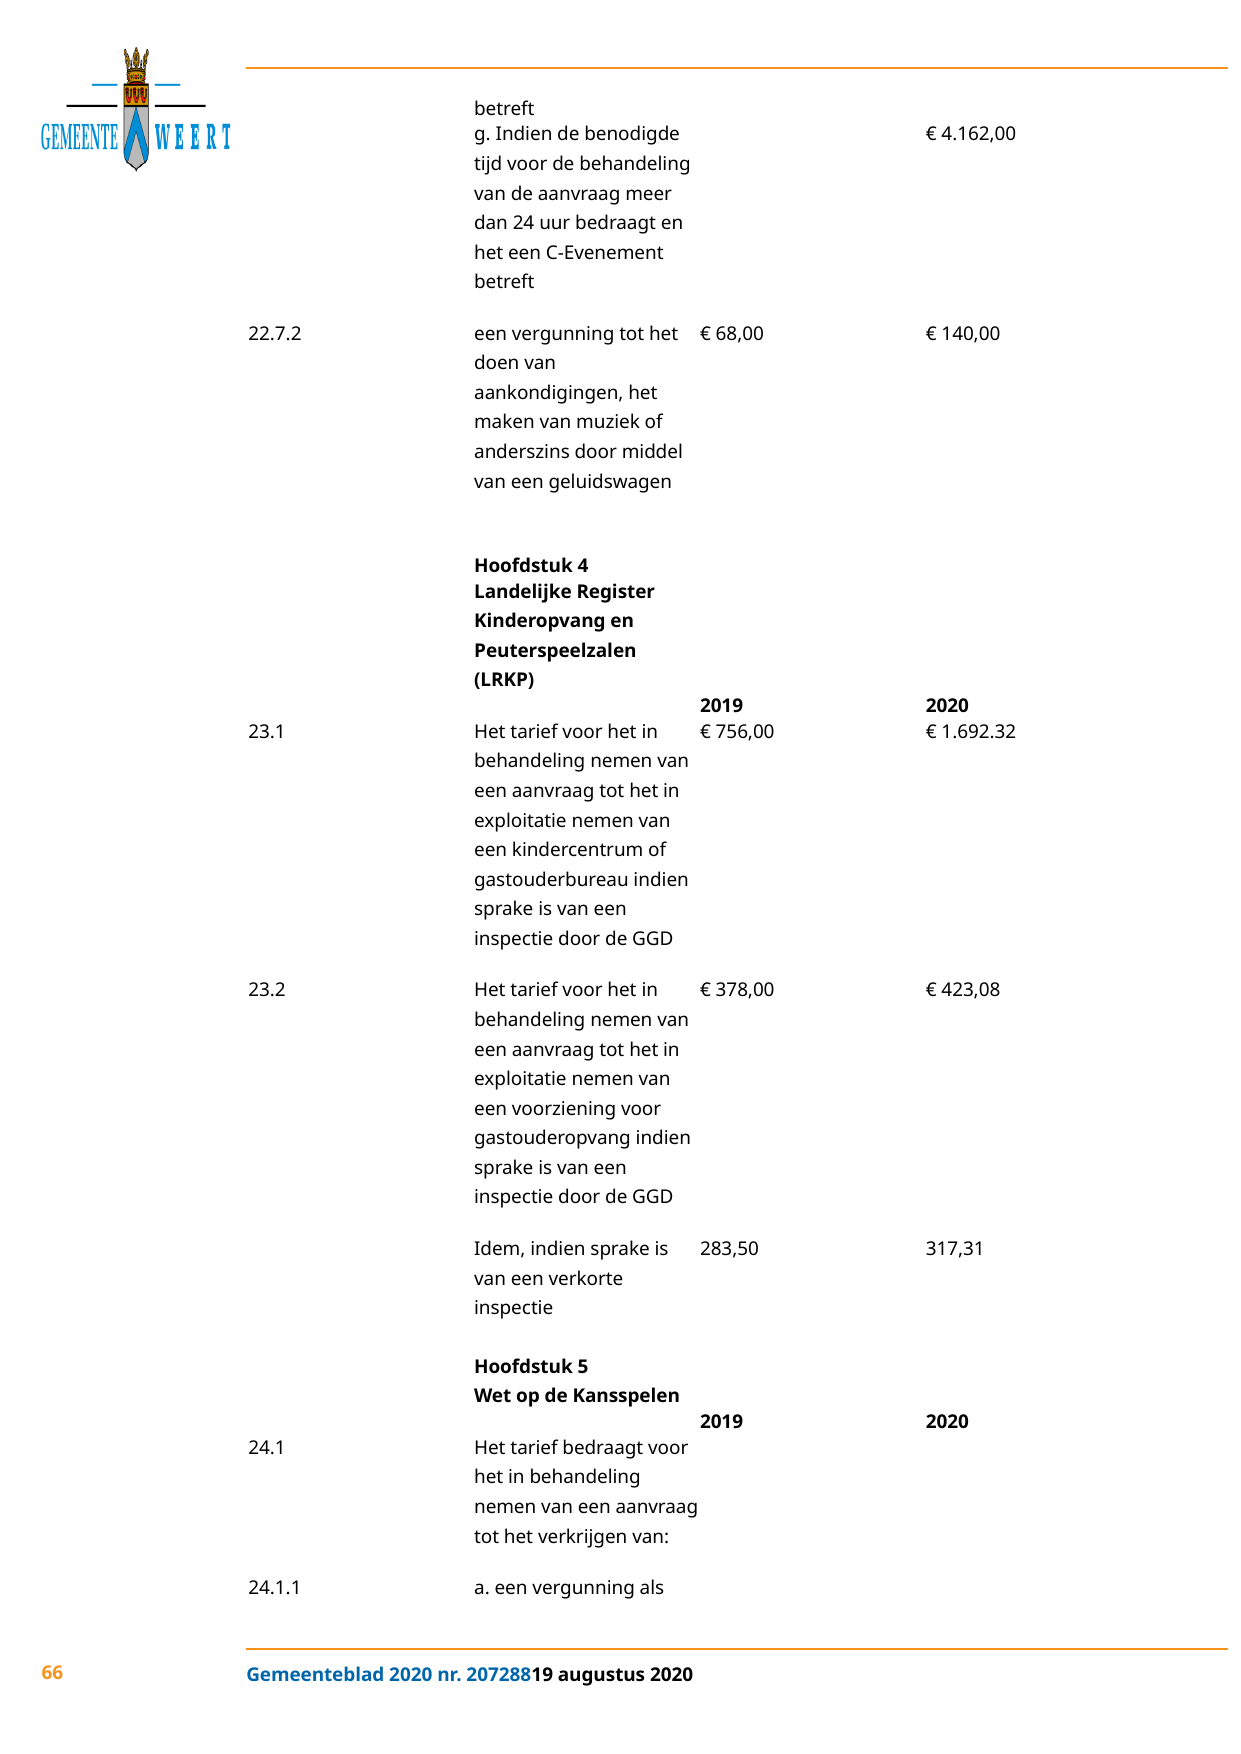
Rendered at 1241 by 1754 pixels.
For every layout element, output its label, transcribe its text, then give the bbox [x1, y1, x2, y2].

table_cell [474, 1408, 700, 1434]
table_cell [474, 294, 700, 320]
table_cell 24.1 [248, 1434, 474, 1548]
table_header [700, 1353, 926, 1408]
table_cell 283,50 [700, 1235, 926, 1320]
table_cell [700, 95, 926, 121]
table_cell € 140,00 [926, 320, 1152, 493]
table_cell [474, 1210, 700, 1235]
table_cell [926, 1434, 1152, 1548]
table_cell 2020 [926, 693, 1152, 718]
table_cell [474, 1549, 700, 1574]
table_cell 23.1 [248, 718, 474, 951]
table_header Hoofdstuk 4 [474, 552, 700, 578]
table_cell [474, 951, 700, 977]
table_cell Het tarief voor het in behandeling nemen van een aanvraag tot het in exploitatie nemen van een kindercentrum of gastouderbureau indien sprake is van een inspectie door de GGD [474, 718, 700, 951]
table_cell [700, 494, 926, 519]
table_cell Het tarief bedraagt voor het in behandeling nemen van een aanvraag tot het verkrijgen van: [474, 1434, 700, 1548]
picture [41, 47, 231, 172]
table_cell [248, 578, 474, 692]
table_cell [700, 578, 926, 692]
table_cell [248, 693, 474, 718]
table_cell [926, 95, 1152, 121]
table_cell betreft [474, 95, 700, 121]
table_cell 2019 [700, 693, 926, 718]
table_cell [474, 494, 700, 519]
table_header [700, 552, 926, 578]
table_cell [926, 494, 1152, 519]
table_cell [248, 95, 474, 121]
table_cell [926, 294, 1152, 320]
table_cell a. een vergunning als [474, 1574, 700, 1600]
table_cell 317,31 [926, 1235, 1152, 1320]
table_cell [700, 1210, 926, 1235]
table_cell Het tarief voor het in behandeling nemen van een aanvraag tot het in exploitatie nemen van een voorziening voor gastouderopvang indien sprake is van een inspectie door de GGD [474, 977, 700, 1209]
table_cell € 423,08 [926, 977, 1152, 1209]
table_cell [700, 951, 926, 977]
table_cell [248, 1235, 474, 1320]
table_cell € 1.692.32 [926, 718, 1152, 951]
table_cell [926, 951, 1152, 977]
table_cell € 756,00 [700, 718, 926, 951]
table_cell [700, 1549, 926, 1574]
table_header [926, 1353, 1152, 1408]
table_cell Landelijke Register Kinderopvang en Peuterspeelzalen (LRKP) [474, 578, 700, 692]
table_cell Idem, indien sprake is van een verkorte inspectie [474, 1235, 700, 1320]
table_cell [700, 1434, 926, 1548]
table_cell [248, 1549, 474, 1574]
table_cell [926, 1210, 1152, 1235]
table_cell [248, 121, 474, 294]
table_cell 24.1.1 [248, 1574, 474, 1600]
table_cell € 378,00 [700, 977, 926, 1209]
table_cell € 68,00 [700, 320, 926, 493]
table_cell [926, 1574, 1152, 1600]
table_cell g. Indien de benodigde tijd voor de behandeling van de aanvraag meer dan 24 uur bedraagt en het een C-Evenement betreft [474, 121, 700, 294]
table_cell [700, 1574, 926, 1600]
table_cell [474, 693, 700, 718]
table_cell [700, 121, 926, 294]
table_cell [248, 494, 474, 519]
table_cell [248, 1408, 474, 1434]
table_cell 22.7.2 [248, 320, 474, 493]
table_cell 2020 [926, 1408, 1152, 1434]
table_cell een vergunning tot het doen van aankondigingen, het maken van muziek of anderszins door middel van een geluidswagen [474, 320, 700, 493]
table_cell [926, 578, 1152, 692]
table_cell € 4.162,00 [926, 121, 1152, 294]
table_header [926, 552, 1152, 578]
table_cell 2019 [700, 1408, 926, 1434]
table_header [248, 552, 474, 578]
table_cell [248, 294, 474, 320]
table_cell [700, 294, 926, 320]
table_header [248, 1353, 474, 1408]
table_cell 23.2 [248, 977, 474, 1209]
table_header Hoofdstuk 5 Wet op de Kansspelen [474, 1353, 700, 1408]
table_cell [248, 1210, 474, 1235]
table_cell [248, 951, 474, 977]
table_cell [926, 1549, 1152, 1574]
